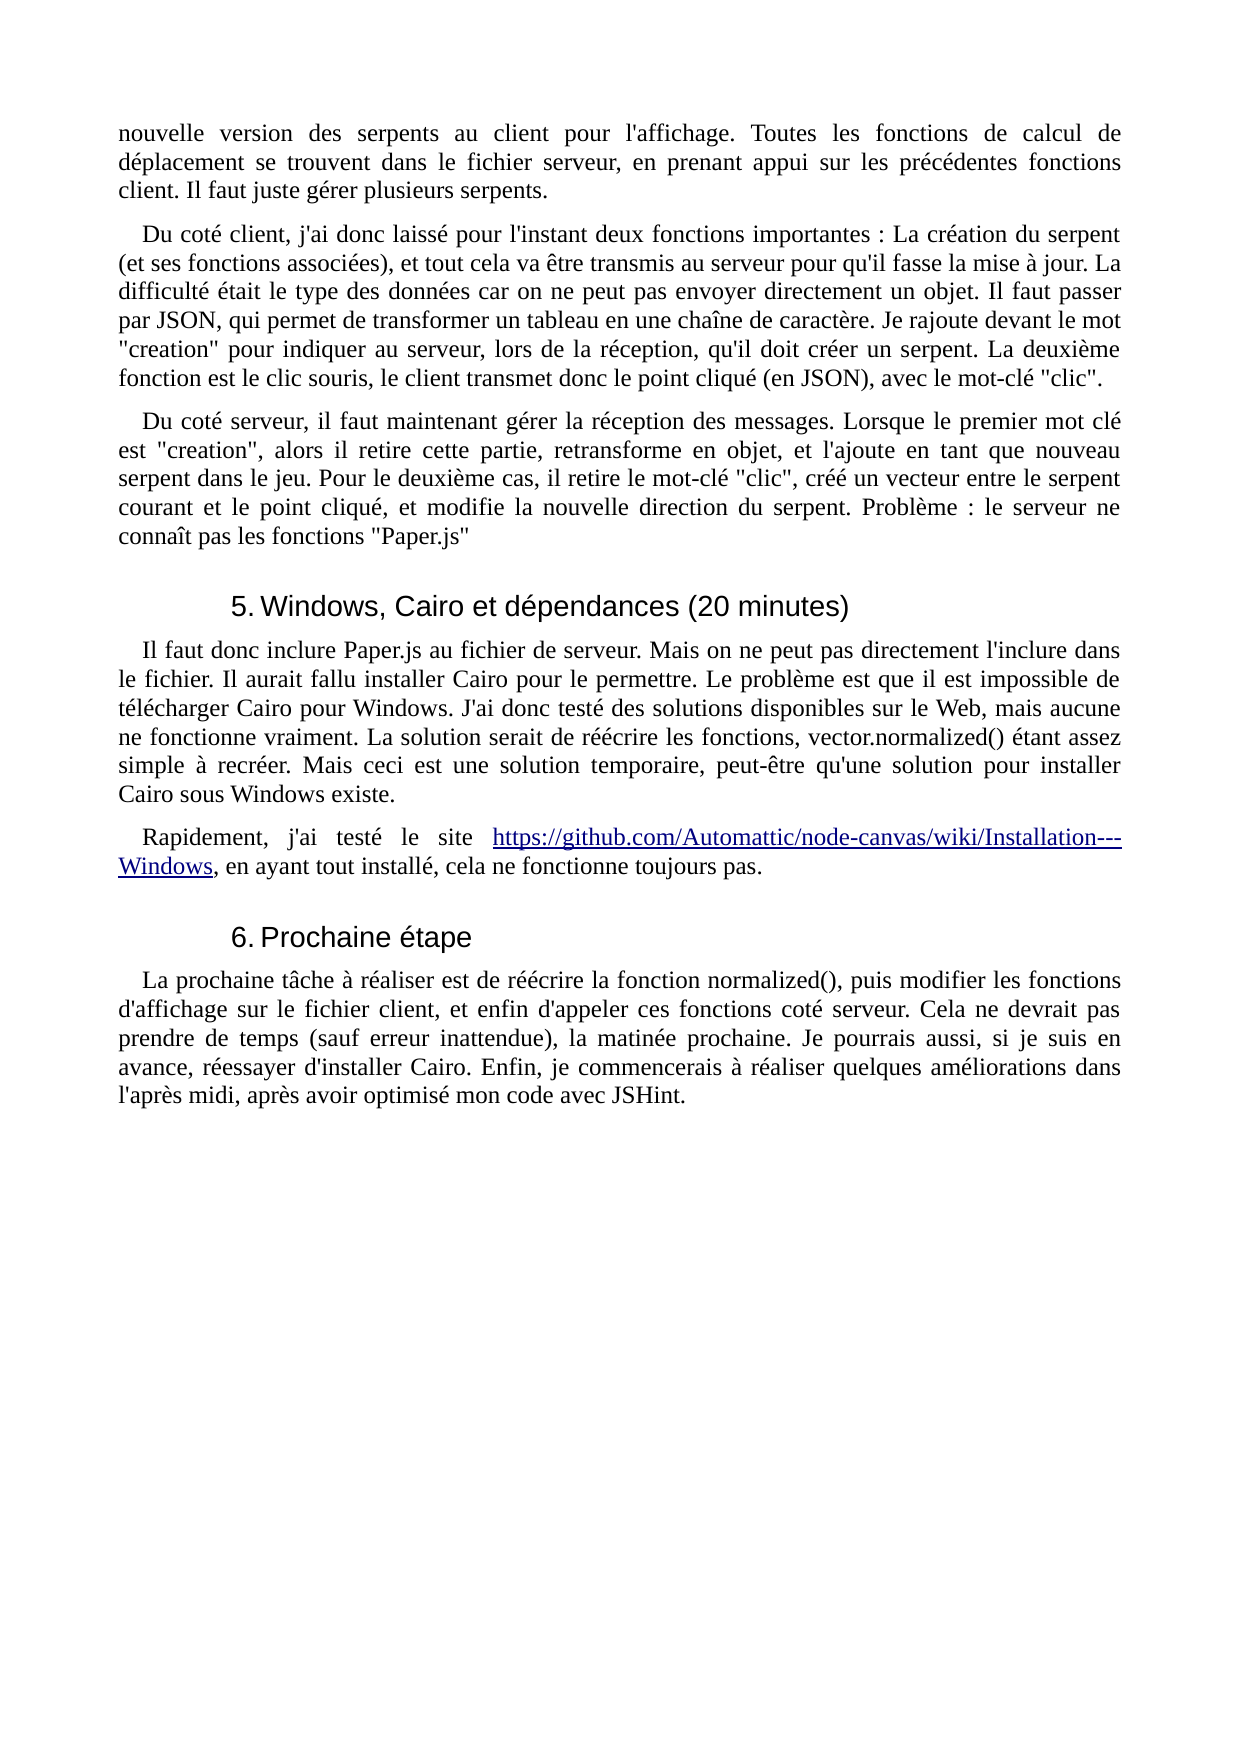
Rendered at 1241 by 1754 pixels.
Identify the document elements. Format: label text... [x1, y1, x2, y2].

text Il faut donc inclure Paper.js au fichier de serveur. Mais on ne peut pas directement l'inclure dans le fichier. Il aurait fallu installer Cairo pour le permettre. Le problème est que il est impossible de télécharger Cairo pour Windows. J'ai donc testé des solutions disponibles sur le Web, mais aucune ne fonctionne vraiment. La solution serait de réécrire les fonctions, vector.normalized() étant assez simple à recréer. Mais ceci est une solution temporaire, peut-être qu'une solution pour installer Cairo sous Windows existe. [118, 635, 1122, 808]
text Du coté serveur, il faut maintenant gérer la réception des messages. Lorsque le premier mot clé est "creation", alors il retire cette partie, retransforme en objet, et l'ajoute en tant que nouveau serpent dans le jeu. Pour le deuxième cas, il retire le mot-clé "clic", créé un vecteur entre le serpent courant et le point cliqué, et modifie la nouvelle direction du serpent. Problème : le serveur ne connaît pas les fonctions "Paper.js" [118, 406, 1122, 550]
text nouvelle version des serpents au client pour l'affichage. Toutes les fonctions de calcul de déplacement se trouvent dans le fichier serveur, en prenant appui sur les précédentes fonctions client. Il faut juste gérer plusieurs serpents. [118, 118, 1122, 204]
text Du coté client, j'ai donc laissé pour l'instant deux fonctions importantes : La création du serpent (et ses fonctions associées), et tout cela va être transmis au serveur pour qu'il fasse la mise à jour. La difficulté était le type des données car on ne peut pas envoyer directement un objet. Il faut passer par JSON, qui permet de transformer un tableau en une chaîne de caractère. Je rajoute devant le mot "creation" pour indiquer au serveur, lors de la réception, qu'il doit créer un serpent. La deuxième fonction est le clic souris, le client transmet donc le point cliqué (en JSON), avec le mot-clé "clic". [118, 219, 1122, 391]
text La prochaine tâche à réaliser est de réécrire la fonction normalized(), puis modifier les fonctions d'affichage sur le fichier client, et enfin d'appeler ces fonctions coté serveur. Cela ne devrait pas prendre de temps (sauf erreur inattendue), la matinée prochaine. Je pourrais aussi, si je suis en avance, réessayer d'installer Cairo. Enfin, je commencerais à réaliser quelques améliorations dans l'après midi, après avoir optimisé mon code avec JSHint. [118, 966, 1122, 1109]
text Rapidement, j'ai testé le site https://github.com/Automattic/node-canvas/wiki/Installation---Windows, en ayant tout installé, cela ne fonctionne toujours pas. [118, 822, 1122, 880]
subtitle Prochaine étape [231, 919, 1122, 953]
subtitle Windows, Cairo et dépendances (20 minutes) [231, 589, 1122, 623]
